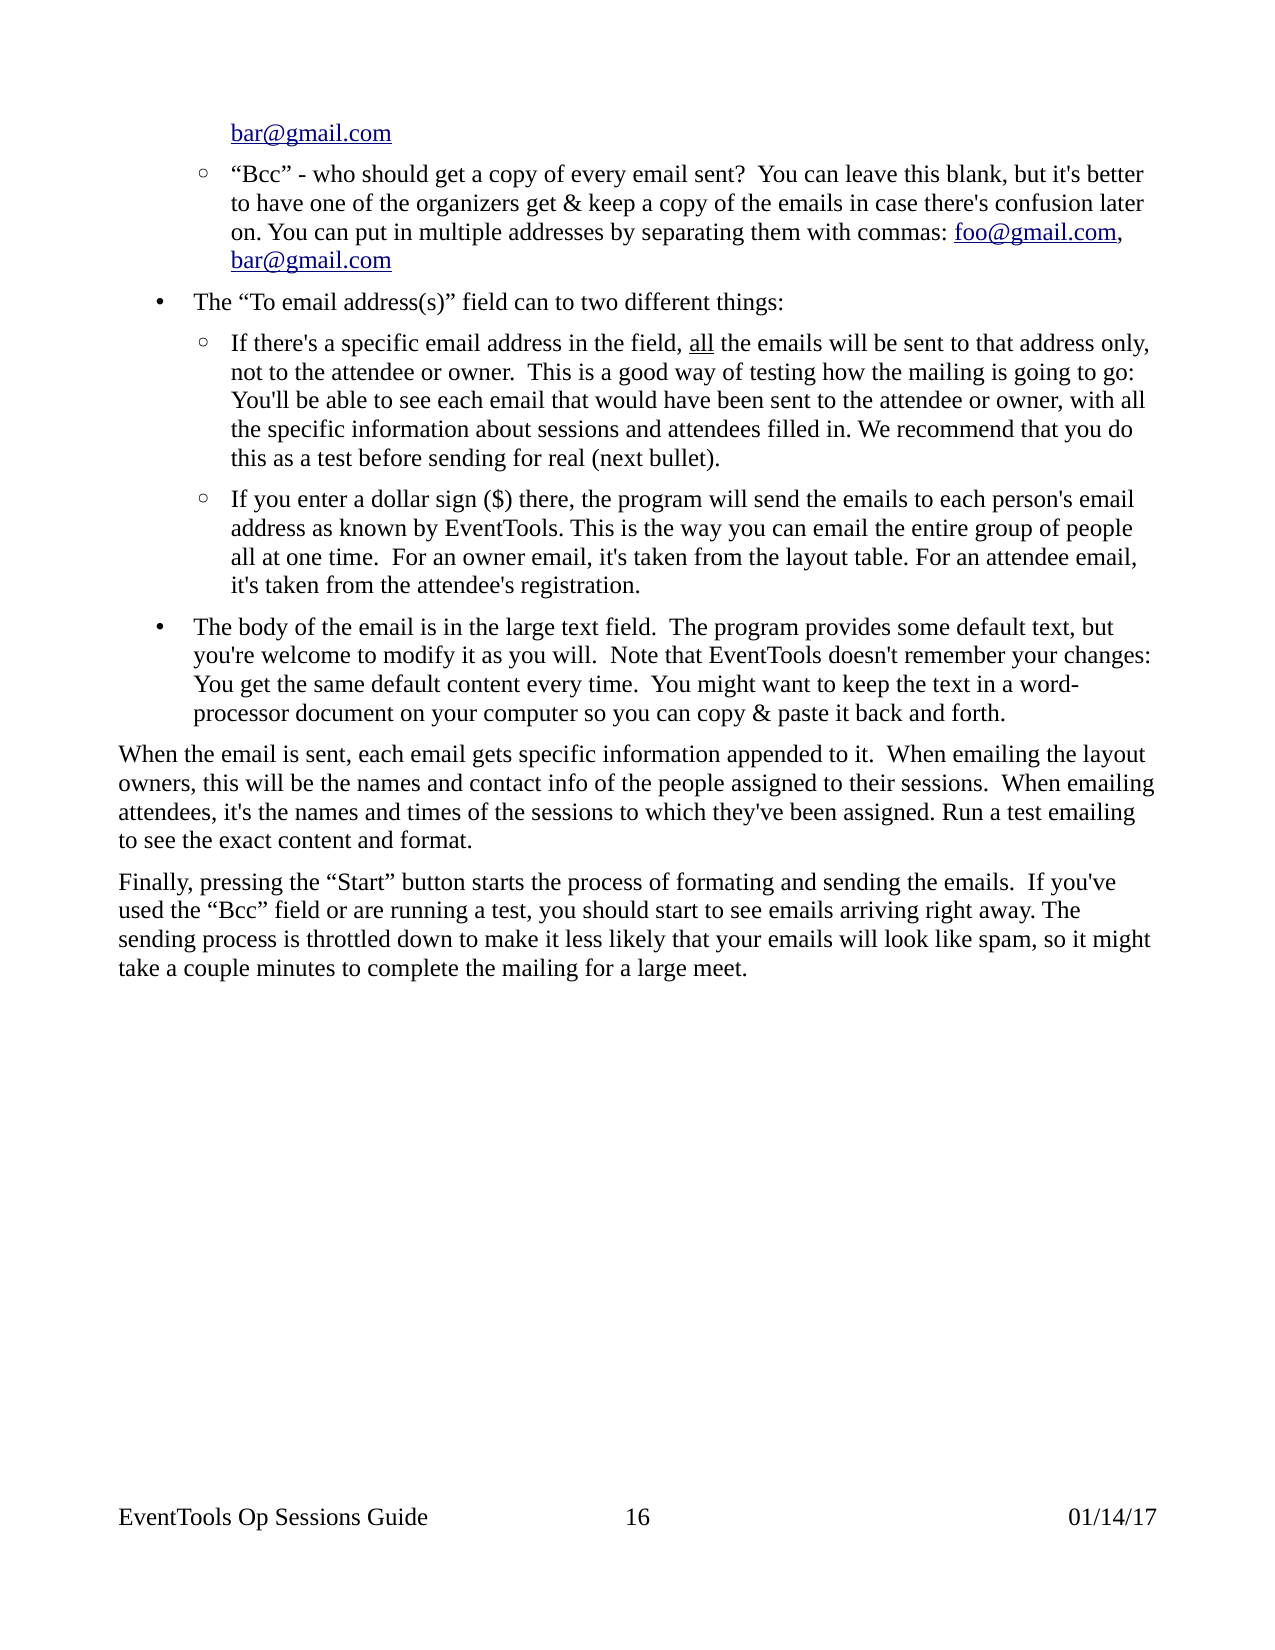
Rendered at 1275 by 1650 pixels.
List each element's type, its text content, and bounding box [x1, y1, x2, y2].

list The body of the email is in the large text field. The program provides some default text, but you're welcome to modify it as you will. Note that EventTools doesn't remember your changes: You get the same default content every time. You might want to keep the text in a word-processor document on your computer so you can copy & paste it back and forth. [156, 612, 1157, 727]
list If there's a specific email address in the field, all the emails will be sent to that address only, not to the attendee or owner. This is a good way of testing how the mailing is going to go: You'll be able to see each email that would have been sent to the attendee or owner, with all the specific information about sessions and attendees filled in. We recommend that you do this as a test before sending for real (next bullet). [193, 328, 1157, 472]
text Finally, pressing the “Start” button starts the process of formating and sending the emails. If you've used the “Bcc” field or are running a test, you should start to see emails arriving right away. The sending process is throttled down to make it less likely that your emails will look like spam, so it might take a couple minutes to complete the mailing for a large meet. [118, 867, 1157, 982]
list If you enter a dollar sign ($) there, the program will send the emails to each person's email address as known by EventTools. This is the way you can email the entire group of people all at one time. For an owner email, it's taken from the layout table. For an attendee email, it's taken from the attendee's registration. [193, 484, 1157, 599]
list The “To email address(s)” field can to two different things: [156, 287, 1157, 316]
text When the email is sent, each email gets specific information appended to it. When emailing the layout owners, this will be the names and contact info of the people assigned to their sessions. When emailing attendees, it's the names and times of the sessions to which they've been assigned. Run a test emailing to see the exact content and format. [118, 739, 1157, 854]
list “Bcc” - who should get a copy of every email sent? You can leave this blank, but it's better to have one of the organizers get & keep a copy of the emails in case there's confusion later on. You can put in multiple addresses by separating them with commas: foo@gmail.com, bar@gmail.com [193, 159, 1157, 274]
list bar@gmail.com [193, 118, 1157, 147]
